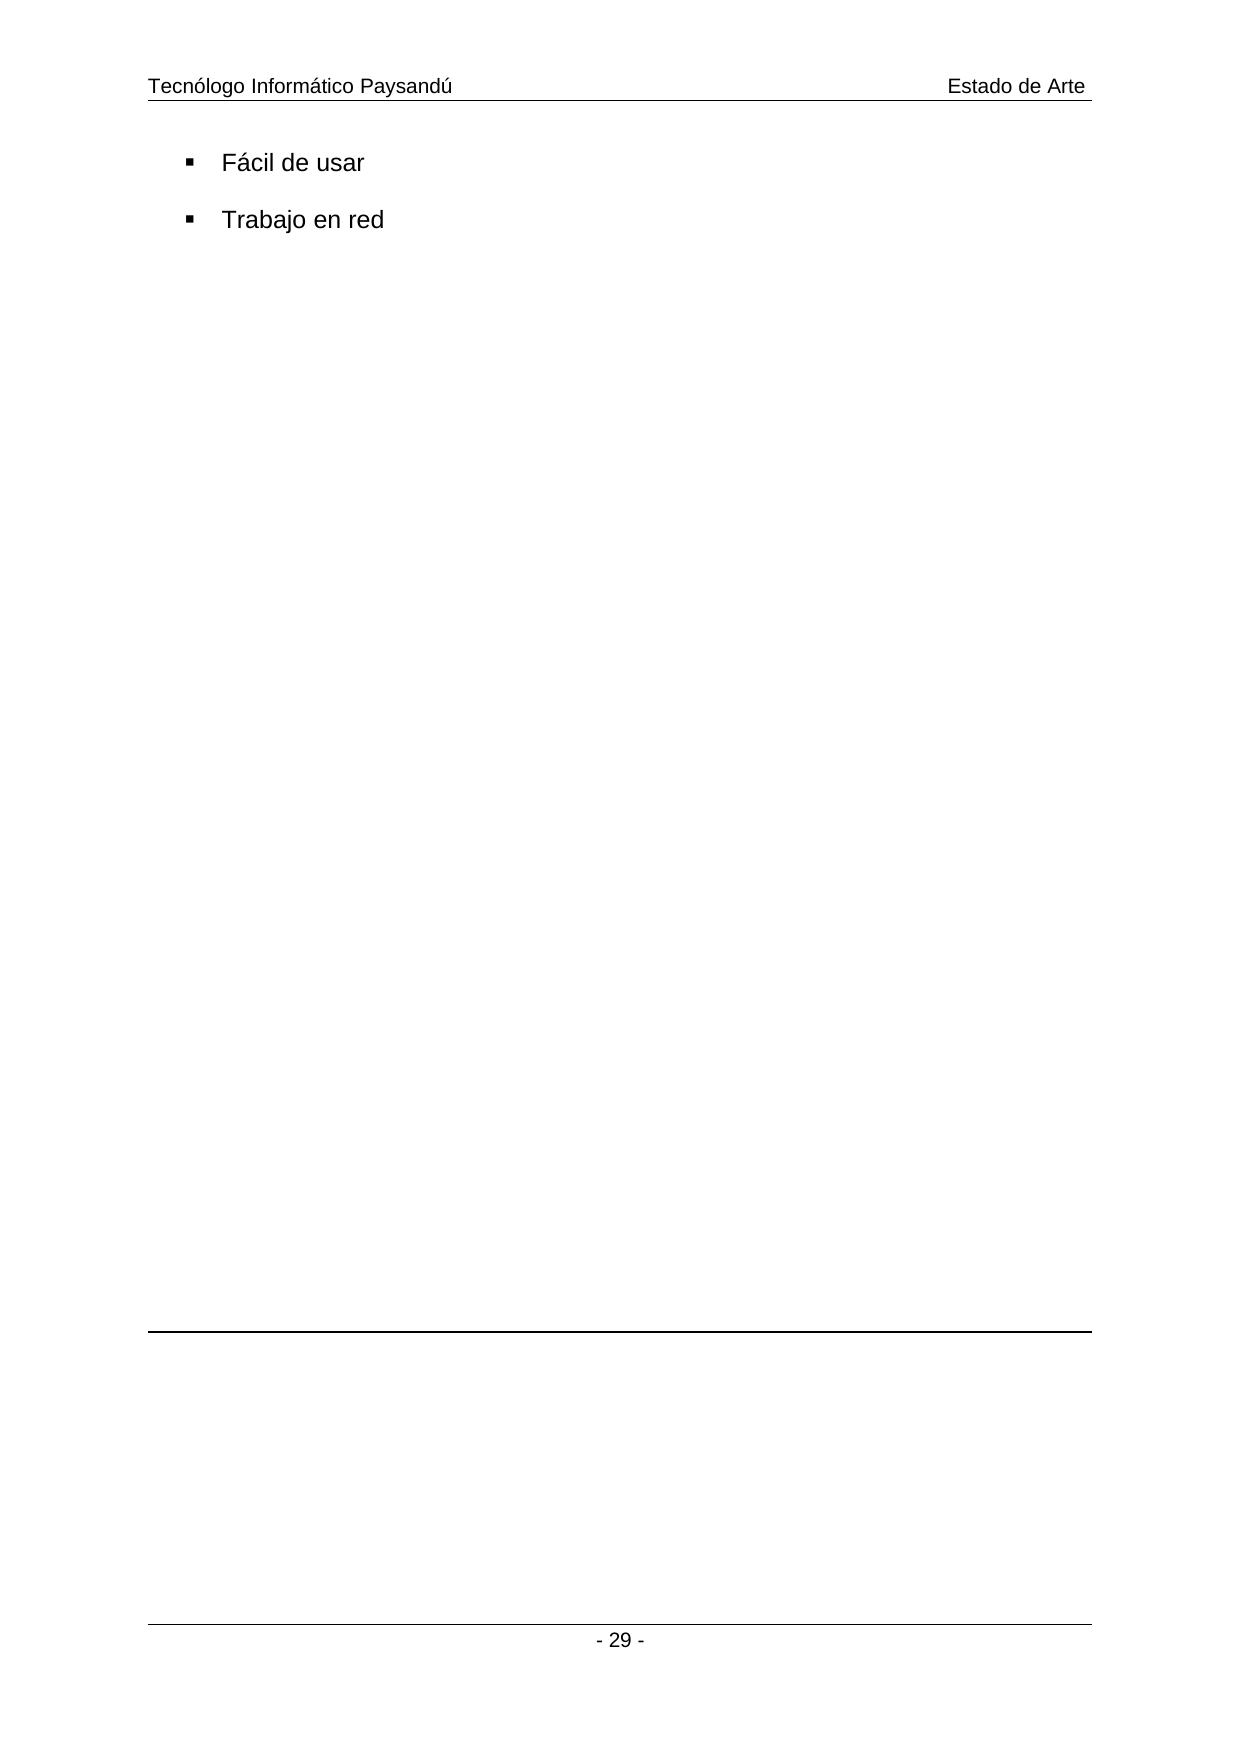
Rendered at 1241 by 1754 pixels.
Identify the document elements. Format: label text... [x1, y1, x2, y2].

list Trabajo en red [184, 205, 1092, 234]
list Fácil de usar [184, 148, 1092, 177]
